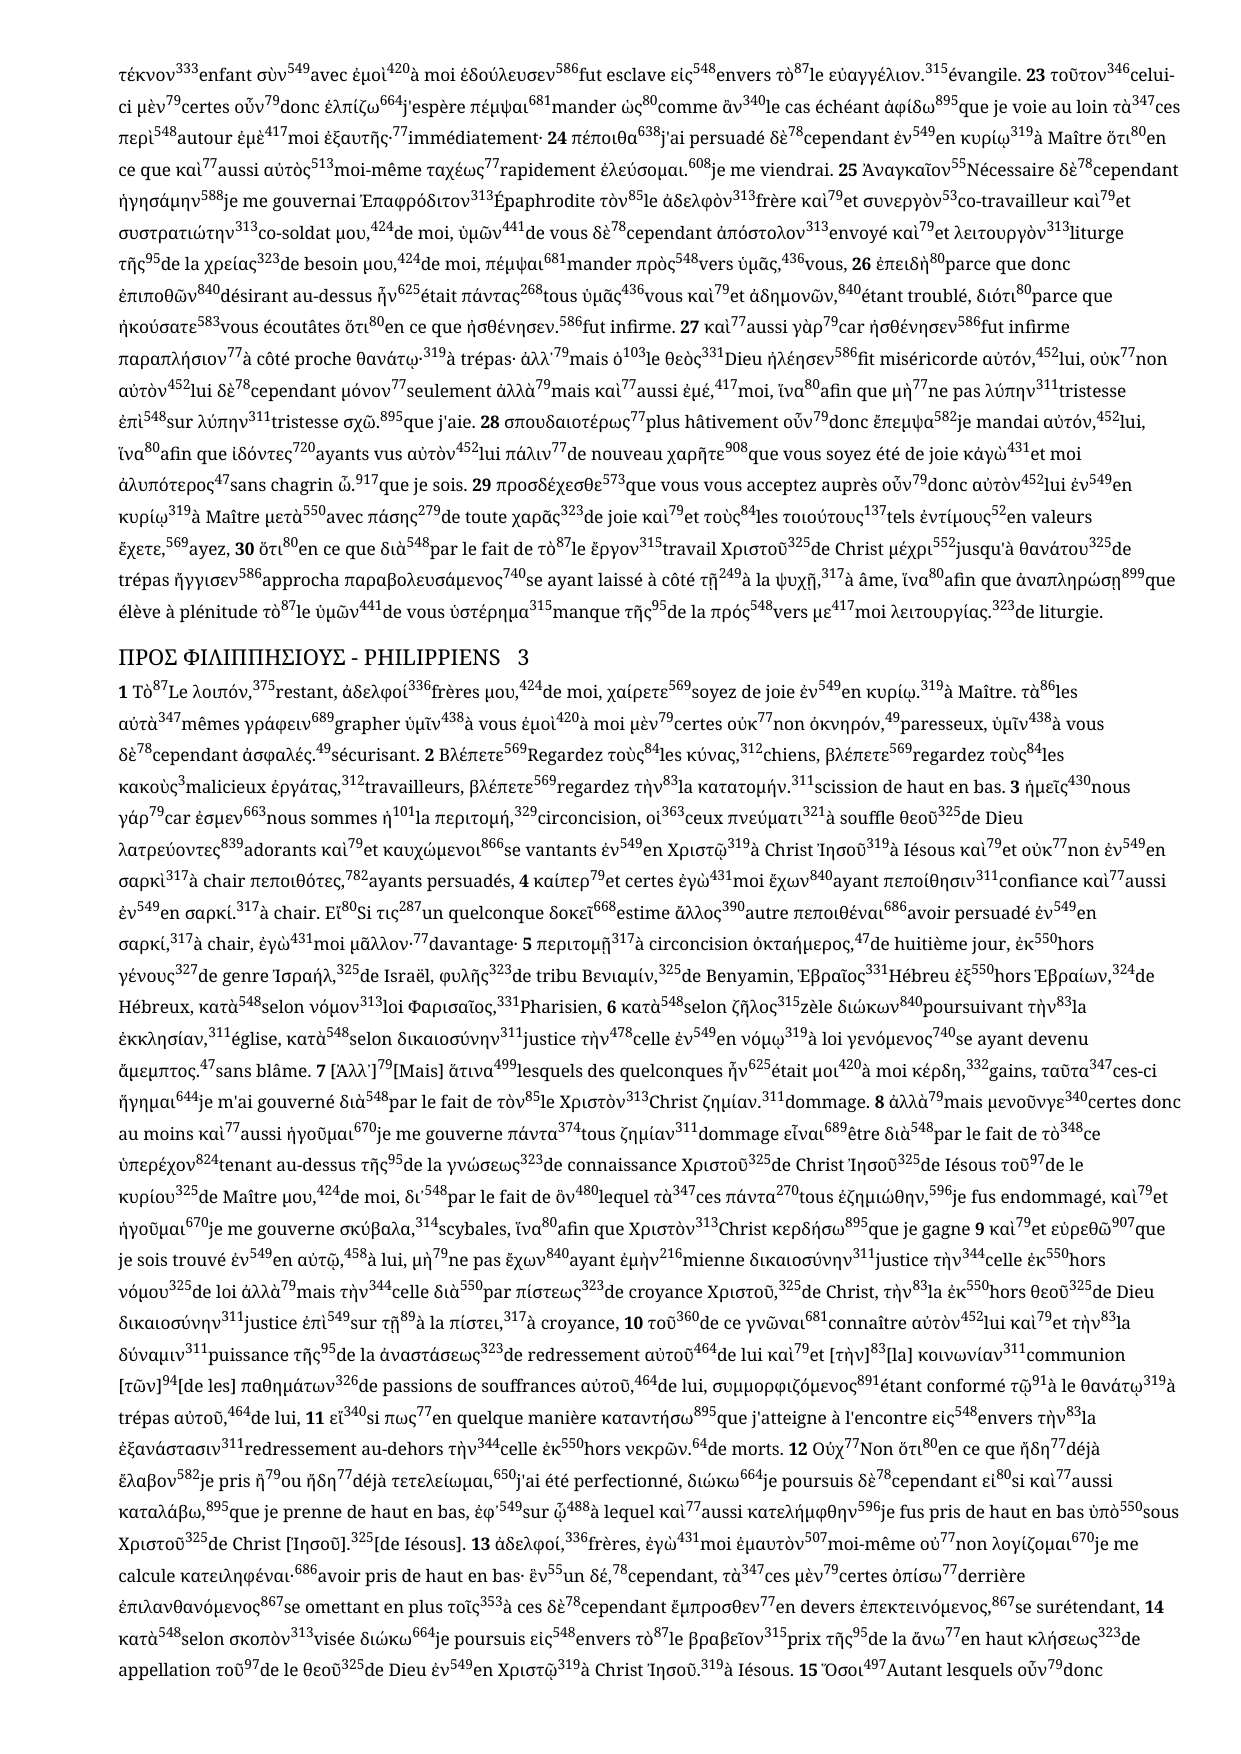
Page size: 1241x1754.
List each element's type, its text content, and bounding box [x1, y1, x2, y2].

text ΠΡΟΣ ΦΙΛΙΠΠΗΣΙΟΥΣ - PHILIPPIENS 3 [118, 642, 1181, 672]
text 1 Τὸ87Le λοιπόν,375restant, ἀδελφοί336frères μου,424de moi, χαίρετε569soyez de joie ἐν549en κυρίῳ.319à Maître. τὰ86les αὐτὰ347mêmes γράφειν689grapher ὑμῖν438à vous ἐμοὶ420à moi μὲν79certes οὐκ77non ὀκνηρόν,49paresseux, ὑμῖν438à vous δὲ78cependant ἀσφαλές.49sécurisant. 2 Βλέπετε569Regardez τοὺς84les κύνας,312chiens, βλέπετε569regardez τοὺς84les κακοὺς3malicieux ἐργάτας,312travailleurs, βλέπετε569regardez τὴν83la κατατομήν.311scission de haut en bas. 3 ἡμεῖς430nous γάρ79car ἐσμεν663nous sommes ἡ101la περιτομή,329circoncision, οἱ363ceux πνεύματι321à souffle θεοῦ325de Dieu λατρεύοντες839adorants καὶ79et καυχώμενοι866se vantants ἐν549en Χριστῷ319à Christ Ἰησοῦ319à Iésous καὶ79et οὐκ77non ἐν549en σαρκὶ317à chair πεποιθότες,782ayants persuadés, 4 καίπερ79et certes ἐγὼ431moi ἔχων840ayant πεποίθησιν311confiance καὶ77aussi ἐν549en σαρκί.317à chair. Εἴ80Si τις287un quelconque δοκεῖ668estime ἄλλος390autre πεποιθέναι686avoir persuadé ἐν549en σαρκί,317à chair, ἐγὼ431moi μᾶλλον·77davantage· 5 περιτομῇ317à circoncision ὀκταήμερος,47de huitième jour, ἐκ550hors γένους327de genre Ἰσραήλ,325de Israël, φυλῆς323de tribu Βενιαμίν,325de Benyamin, Ἑβραῖος331Hébreu ἐξ550hors Ἑβραίων,324de Hébreux, κατὰ548selon νόμον313loi Φαρισαῖος,331Pharisien, 6 κατὰ548selon ζῆλος315zèle διώκων840poursuivant τὴν83la ἐκκλησίαν,311église, κατὰ548selon δικαιοσύνην311justice τὴν478celle ἐν549en νόμῳ319à loi γενόμενος740se ayant devenu ἄμεμπτος.47sans blâme. 7 [Ἀλλ᾽]79[Mais] ἅτινα499lesquels des quelconques ἦν625était μοι420à moi κέρδη,332gains, ταῦτα347ces-ci ἥγημαι644je m'ai gouverné διὰ548par le fait de τὸν85le Χριστὸν313Christ ζημίαν.311dommage. 8 ἀλλὰ79mais μενοῦνγε340certes donc au moins καὶ77aussi ἡγοῦμαι670je me gouverne πάντα374tous ζημίαν311dommage εἶναι689être διὰ548par le fait de τὸ348ce ὑπερέχον824tenant au-dessus τῆς95de la γνώσεως323de connaissance Χριστοῦ325de Christ Ἰησοῦ325de Iésous τοῦ97de le κυρίου325de Maître μου,424de moi, δι᾽548par le fait de ὃν480lequel τὰ347ces πάντα270tous ἐζημιώθην,596je fus endommagé, καὶ79et ἡγοῦμαι670je me gouverne σκύβαλα,314scybales, ἵνα80afin que Χριστὸν313Christ κερδήσω895que je gagne 9 καὶ79et εὑρεθῶ907que je sois trouvé ἐν549en αὐτῷ,458à lui, μὴ79ne pas ἔχων840ayant ἐμὴν216mienne δικαιοσύνην311justice τὴν344celle ἐκ550hors νόμου325de loi ἀλλὰ79mais τὴν344celle διὰ550par πίστεως323de croyance Χριστοῦ,325de Christ, τὴν83la ἐκ550hors θεοῦ325de Dieu δικαιοσύνην311justice ἐπὶ549sur τῇ89à la πίστει,317à croyance, 10 τοῦ360de ce γνῶναι681connaître αὐτὸν452lui καὶ79et τὴν83la δύναμιν311puissance τῆς95de la ἀναστάσεως323de redressement αὐτοῦ464de lui καὶ79et [τὴν]83[la] κοινωνίαν311communion [τῶν]94[de les] παθημάτων326de passions de souffrances αὐτοῦ,464de lui, συμμορφιζόμενος891étant conformé τῷ91à le θανάτῳ319à trépas αὐτοῦ,464de lui, 11 εἴ340si πως77en quelque manière καταντήσω895que j'atteigne à l'encontre εἰς548envers τὴν83la ἐξανάστασιν311redressement au-dehors τὴν344celle ἐκ550hors νεκρῶν.64de morts. 12 Οὐχ77Non ὅτι80en ce que ἤδη77déjà ἔλαβον582je pris ἢ79ou ἤδη77déjà τετελείωμαι,650j'ai été perfectionné, διώκω664je poursuis δὲ78cependant εἰ80si καὶ77aussi καταλάβω,895que je prenne de haut en bas, ἐφ᾽549sur ᾧ488à lequel καὶ77aussi κατελήμφθην596je fus pris de haut en bas ὑπὸ550sous Χριστοῦ325de Christ [Ἰησοῦ].325[de Iésous]. 13 ἀδελφοί,336frères, ἐγὼ431moi ἐμαυτὸν507moi-même οὐ77non λογίζομαι670je me calcule κατειληφέναι·686avoir pris de haut en bas· ἓν55un δέ,78cependant, τὰ347ces μὲν79certes ὀπίσω77derrière ἐπιλανθανόμενος867se omettant en plus τοῖς353à ces δὲ78cependant ἔμπροσθεν77en devers ἐπεκτεινόμενος,867se surétendant, 14 κατὰ548selon σκοπὸν313visée διώκω664je poursuis εἰς548envers τὸ87le βραβεῖον315prix τῆς95de la ἄνω77en haut κλήσεως323de appellation τοῦ97de le θεοῦ325de Dieu ἐν549en Χριστῷ319à Christ Ἰησοῦ.319à Iésous. 15 Ὅσοι497Autant lesquels οὖν79donc τέλειοι,46parfaits, τοῦτο348ce-ci φρονῶμεν·916que nous pensions· καὶ79et εἴ80si τι375un quelconque ἑτέρως77différemment φρονεῖτε,665vous pensez, καὶ77aussi τοῦτο348ce-ci ὁ103le θεὸς331Dieu ὑμῖν438à vous ἀποκαλύψει·606découvrira· 16 πλὴν79toutefois εἰς548envers ὃ482lequel ἐφθάσαμεν,581nous devançâmes, τῷ93à le αὐτῷ354à même στοιχεῖν.689avancer en ligne. 17 Συμμιμηταί330Co-imitateurs μου424de moi γίνεσθε,573que vous vous devenez, ἀδελφοί,336frères, καὶ79et σκοπεῖτε569visez τοὺς345ceux οὕτω77ainsi περιπατοῦντας821piétinants autour καθὼς77de haut en bas comme ἔχετε665vous avez τύπον313modèle frappé ἡμᾶς.416nous. 18 πολλοὶ389nombreux γὰρ79car περιπατοῦσιν667piétinent autour οὓς479lesquels πολλάκις77souvent ἔλεγον621je disais ὑμῖν,438à vous, νῦν77maintenant δὲ78cependant καὶ77aussi κλαίων840pleurant λέγω,664je dis, τοὺς84les ἐχθροὺς52ennemis τοῦ97de le σταυροῦ325de croix τοῦ97de le Χριστοῦ,325de Christ, 19 ὧν491de lesquels τὸ105le τέλος333achèvement ἀπώλεια,329perte complète, ὧν491de lesquels ὁ103le θεὸς331Dieu ἡ261la κοιλία329cavité ventrale καὶ79et ἡ261la δόξα329gloire ἐν549en τῇ89à la αἰσχύνῃ317à honte αὐτῶν,463de eux, οἱ363ceux τὰ86les ἐπίγεια54sur terres φρονοῦντες.839pensants. 20 ἡμῶν423de nous γὰρ79car τὸ105le πολίτευμα333acte de citoyenneté ἐν549en οὐρανοῖς318à cieux ὑπάρχει,668subsiste, ἐξ550hors οὗ492de lequel καὶ77aussi σωτῆρα313sauveur ἀπεκδεχόμεθα669nous nous attendons longuement κύριον313Maître Ἰησοῦν313Iésous Χριστόν,313Christ, 21 ὃς498lequel μετασχηματίσει606schématisera au-delà τὸ87le σῶμα315corps τῆς95de la ταπεινώσεως323de bassesse ἡμῶν423de nous σύμμορφον55conforme τῷ93à le σώματι321à corps τῆς95de la δόξης323de gloire αὐτοῦ464de lui κατὰ548selon τὴν83la ἐνέργειαν311énergie τοῦ360de ce δύνασθαι690se pouvoir αὐτὸν452lui καὶ77aussi ὑποτάξαι681subordonner αὐτῷ458à lui τὰ347ces πάντα.270tous. [118, 676, 1181, 1682]
text 1 Εἴ80Si τις285une quelconque οὖν79donc παράκλησις329appel à côté ἐν549en Χριστῷ,319à Christ, εἴ80si τι289un quelconque παραμύθιον333réconfort ἀγάπης,323de amour, εἴ80si τις285une quelconque κοινωνία329communion πνεύματος,327de souffle, εἴ80si τις390un quelconque σπλάγχνα332entrailles καὶ79et οἰκτιρμοί,330compassions, 2 πληρώσατέ553faites plénitude μου424de moi τὴν83la χαρὰν311joie ἵνα80afin que τὸ87le αὐτὸ348même φρονῆτε,918que vous pensiez, τὴν83la αὐτὴν136même ἀγάπην311amour ἔχοντες,839ayants, σύμψυχοι,70communs d'âmes, τὸ87le ἓν55un φρονοῦντες,839pensants, 3 μηδὲν375pas un κατ᾽548selon ἐριθείαν311rivalité μηδὲ79ni cependant κατὰ548selon κενοδοξίαν311vide gloire ἀλλὰ79mais τῇ89à la ταπεινοφροσύνῃ317à basse émotion ἀλλήλους501les uns les autres ἡγούμενοι866se gouvernants ὑπερέχοντας821tenants au-dessus ἑαυτῶν,536de eux-mêmes, 4 μὴ79ne pas τὰ347ces ἑαυτῶν536de eux-mêmes ἕκαστος390chacun σκοποῦντες839visants ἀλλὰ79mais [καὶ]77[aussi] τὰ347ces ἑτέρων383de autres-différents ἕκαστοι.389chacuns. 5 Τοῦτο348Ce-ci φρονεῖτε569pensez ἐν549en ὑμῖν438à vous ὃ500lequel καὶ77aussi ἐν549en Χριστῷ319à Christ Ἰησοῦ,319à Iésous, 6 ὃς498lequel ἐν549en μορφῇ317à forme θεοῦ325de Dieu ὑπάρχων840subsistant οὐχ77non ἁρπαγμὸν313rapinage ἡγήσατο592se gouverna τὸ348ce εἶναι689être ἴσα5égaux θεῷ,319à Dieu, 7 ἀλλ᾽79mais ἑαυτὸν528lui-même ἐκένωσεν586vida μορφὴν311forme δούλου325de mâle esclave λαβών,721ayant pris, ἐν549en ὁμοιώματι321à similitude ἀνθρώπων324de êtres humains γενόμενος·740se ayant devenu· καὶ79et σχήματι321à schéma εὑρεθεὶς760ayant été trouvé ὡς80comme ἄνθρωπος331être humain 8 ἐταπείνωσεν586baissa ἑαυτὸν528lui-même γενόμενος740se ayant devenu ὑπήκοος47écoutant en soumission μέχρι552jusqu'à θανάτου,325de trépas, θανάτου325de trépas δὲ78cependant σταυροῦ.325de croix. 9 διὸ79c'est pourquoi καὶ77aussi ὁ103le θεὸς331Dieu αὐτὸν452lui ὑπερύψωσεν586haussa au-dessus καὶ79et ἐχαρίσατο592se fit grâce αὐτῷ458à lui τὸ87le ὄνομα315nom τὸ348ce ὑπὲρ548au-dessus πᾶν271tout ὄνομα,315nom, 10 ἵνα80afin que ἐν549en τῷ93à le ὀνόματι321à nom Ἰησοῦ325de Iésous πᾶν289tout γόνυ333genou κάμψῃ899que fléchisse ἐπουρανίων64de sur cieux καὶ79et ἐπιγείων64de sur terres καὶ79et καταχθονίων64de souterrains de haut en bas 11 καὶ79et πᾶσα285toute γλῶσσα329langue ἐξομολογήσηται905que se avoue à l'excès ὅτι80en ce que κύριος331Maître Ἰησοῦς331Iésous Χριστὸς331Christ εἰς548envers δόξαν311gloire θεοῦ325de Dieu πατρός.325de père. 12 Ὥστε,80De sorte que, ἀγαπητοί75aimés μου,424de moi, καθὼς77de haut en bas comme πάντοτε77en tout moment ὑπηκούσατε,583vous écoutâtes en soumission, μὴ79ne pas ὡς80comme ἐν549en τῇ89à la παρουσίᾳ317à présence μου424de moi μόνον77seulement ἀλλὰ79mais νῦν77maintenant πολλῷ380à nombreux μᾶλλον77davantage ἐν549en τῇ89à la ἀπουσίᾳ317à absence μου,424de moi, μετὰ550avec φόβου325de effroi καὶ79et τρόμου325de tremblement τὴν83la ἑαυτῶν521de vous-mêmes σωτηρίαν311sauvetage κατεργάζεσθε·573que vous vous mettez au travail complètement· 13 θεὸς331Dieu γάρ79car ἐστιν668est ὁ364celui ἐνεργῶν840énergisant ἐν549en ὑμῖν438à vous καὶ79et τὸ348ce θέλειν689vouloir καὶ79et τὸ348ce ἐνεργεῖν689énergiser ὑπὲρ550au-dessus τῆς255de la εὐδοκίας.323de estimation en bien. 14 Πάντα374Tous ποιεῖτε569faites χωρὶς552séparément γογγυσμῶν324de murmures καὶ79et διαλογισμῶν,324de calculs au-travers, 15 ἵνα80afin que γένησθε902que vous vous deveniez ἄμεμπτοι21sans blâmes καὶ79et ἀκέραιοι,21sans mélanges, τέκνα332enfants θεοῦ325de Dieu ἄμωμα72sans reproches μέσον55au milieu γενεᾶς323de génération σκολιᾶς14de tordue καὶ79et διεστραμμένης,805de ayante étée tournée de travers, ἐν549en οἷς485à lesquels φαίνεσθε671vous vous apparaissez en lumière ὡς80comme φωστῆρες330luminaires ἐν549en κόσμῳ,319à monde, 16 λόγον313discours ζωῆς323de vie ἐπέχοντες,839ayants sur, εἰς548envers καύχημα315vantardise ἐμοὶ420à moi εἰς548envers ἡμέραν311journée Χριστοῦ,325de Christ, ὅτι80en ce que οὐκ77non εἰς548envers κενὸν55vide ἔδραμον582je courus οὐδὲ79non cependant εἰς548envers κενὸν55vide ἐκοπίασα.582je peinai. 17 Ἀλλ᾽79Mais εἰ80si καὶ77aussi σπένδομαι676je suis fait une offrande de boisson ἐπὶ549sur τῇ89à la θυσίᾳ317à sacrifice καὶ79et λειτουργίᾳ317à liturgie τῆς95de la πίστεως323de croyance ὑμῶν,441de vous, χαίρω664je suis de joie καὶ79et συγχαίρω664je suis de joie avec πᾶσιν377à tous ὑμῖν·438à vous· 18 τὸ87le δὲ78cependant αὐτὸ348même καὶ77aussi ὑμεῖς447vous χαίρετε569soyez de joie καὶ79et συγχαίρετέ569soyez de joie avec μοι.420à moi. 19 Ἐλπίζω664J'espère δὲ78cependant ἐν549en κυρίῳ319à Maître Ἰησοῦ319à Iésous Τιμόθεον313Timotheos ταχέως77rapidement πέμψαι681mander ὑμῖν,438à vous, ἵνα80afin que κἀγὼ431et moi εὐψυχῶ917que j'anime bien l'âme γνοὺς721ayant connu τὰ347ces περὶ550autour ὑμῶν.441de vous. 20 οὐδένα373aucun γὰρ79car ἔχω664j'ai ἰσόψυχον,53d'égalité d'âme, ὅστις498lequel un quelconque γνησίως77sincèrement τὰ347ces περὶ550autour ὑμῶν441de vous μεριμνήσει·606inquiétera· 21 οἱ363ceux πάντες286tous γὰρ79car τὰ347ces ἑαυτῶν536de eux-mêmes ζητοῦσιν,667cherchent, οὐ77non τὰ347ces Ἰησοῦ325de Iésous Χριστοῦ.325de Christ. 22 τὴν83la δὲ78cependant δοκιμὴν311épreuve αὐτοῦ464de lui γινώσκετε,665vous connaissez, ὅτι80en ce que ὡς80comme πατρὶ319à père τέκνον333enfant σὺν549avec ἐμοὶ420à moi ἐδούλευσεν586fut esclave εἰς548envers τὸ87le εὐαγγέλιον.315évangile. 23 τοῦτον346celui-ci μὲν79certes οὖν79donc ἐλπίζω664j'espère πέμψαι681mander ὡς80comme ἂν340le cas échéant ἀφίδω895que je voie au loin τὰ347ces περὶ548autour ἐμὲ417moi ἐξαυτῆς·77immédiatement· 24 πέποιθα638j'ai persuadé δὲ78cependant ἐν549en κυρίῳ319à Maître ὅτι80en ce que καὶ77aussi αὐτὸς513moi-même ταχέως77rapidement ἐλεύσομαι.608je me viendrai. 25 Ἀναγκαῖον55Nécessaire δὲ78cependant ἡγησάμην588je me gouvernai Ἐπαφρόδιτον313Épaphrodite τὸν85le ἀδελφὸν313frère καὶ79et συνεργὸν53co-travailleur καὶ79et συστρατιώτην313co-soldat μου,424de moi, ὑμῶν441de vous δὲ78cependant ἀπόστολον313envoyé καὶ79et λειτουργὸν313liturge τῆς95de la χρείας323de besoin μου,424de moi, πέμψαι681mander πρὸς548vers ὑμᾶς,436vous, 26 ἐπειδὴ80parce que donc ἐπιποθῶν840désirant au-dessus ἦν625était πάντας268tous ὑμᾶς436vous καὶ79et ἀδημονῶν,840étant troublé, διότι80parce que ἠκούσατε583vous écoutâtes ὅτι80en ce que ἠσθένησεν.586fut infirme. 27 καὶ77aussi γὰρ79car ἠσθένησεν586fut infirme παραπλήσιον77à côté proche θανάτῳ·319à trépas· ἀλλ᾽79mais ὁ103le θεὸς331Dieu ἠλέησεν586fit miséricorde αὐτόν,452lui, οὐκ77non αὐτὸν452lui δὲ78cependant μόνον77seulement ἀλλὰ79mais καὶ77aussi ἐμέ,417moi, ἵνα80afin que μὴ77ne pas λύπην311tristesse ἐπὶ548sur λύπην311tristesse σχῶ.895que j'aie. 28 σπουδαιοτέρως77plus hâtivement οὖν79donc ἔπεμψα582je mandai αὐτόν,452lui, ἵνα80afin que ἰδόντες720ayants vus αὐτὸν452lui πάλιν77de nouveau χαρῆτε908que vous soyez été de joie κἀγὼ431et moi ἀλυπότερος47sans chagrin ὦ.917que je sois. 29 προσδέχεσθε573que vous vous acceptez auprès οὖν79donc αὐτὸν452lui ἐν549en κυρίῳ319à Maître μετὰ550avec πάσης279de toute χαρᾶς323de joie καὶ79et τοὺς84les τοιούτους137tels ἐντίμους52en valeurs ἔχετε,569ayez, 30 ὅτι80en ce que διὰ548par le fait de τὸ87le ἔργον315travail Χριστοῦ325de Christ μέχρι552jusqu'à θανάτου325de trépas ἤγγισεν586approcha παραβολευσάμενος740se ayant laissé à côté τῇ249à la ψυχῇ,317à âme, ἵνα80afin que ἀναπληρώσῃ899que élève à plénitude τὸ87le ὑμῶν441de vous ὑστέρημα315manque τῆς95de la πρός548vers με417moi λειτουργίας.323de liturgie. [118, 59, 1181, 623]
